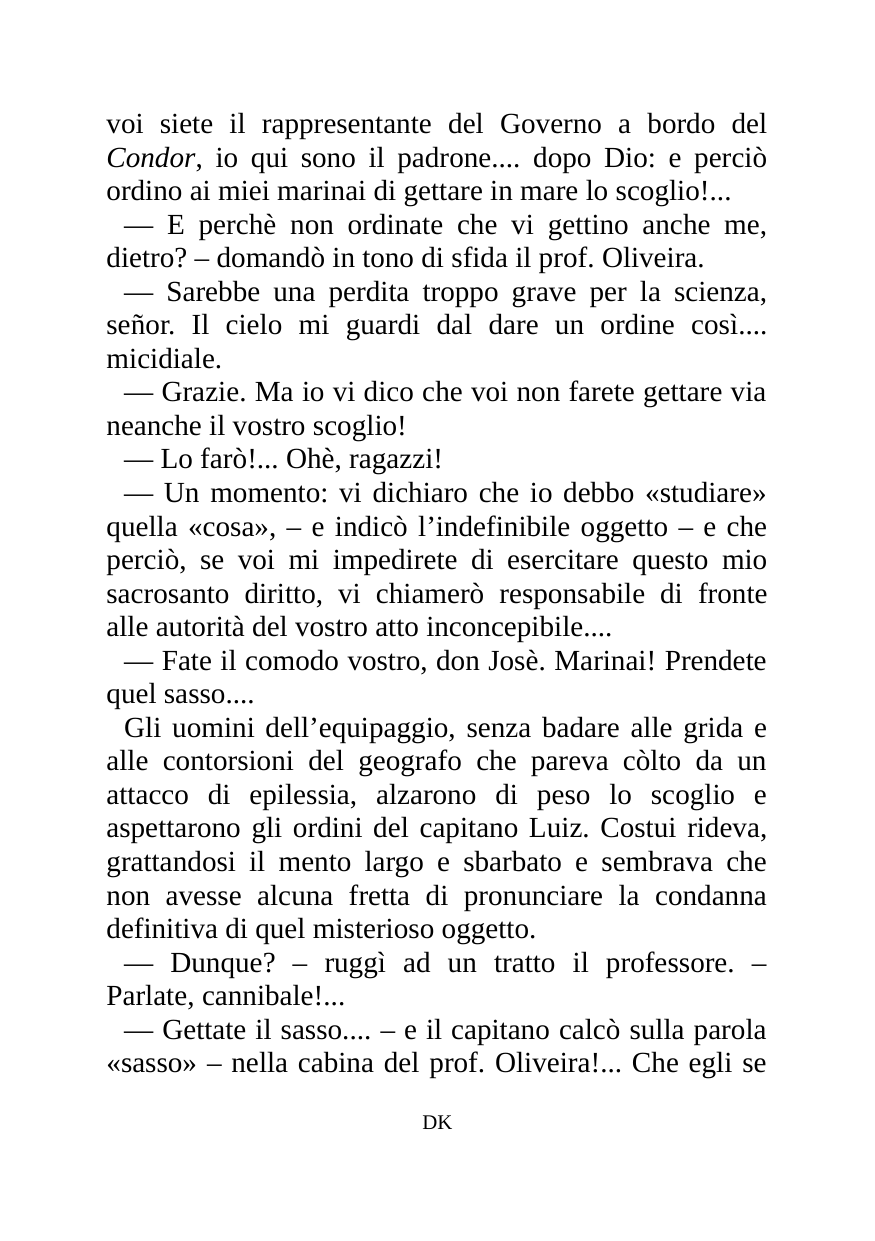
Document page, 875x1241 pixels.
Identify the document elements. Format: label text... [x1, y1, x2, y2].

text — Un momento: vi dichiaro che io debbo «studiare» quella «cosa», – e indicò l’indefinibile oggetto – e che perciò, se voi mi impedirete di esercitare questo mio sacrosanto diritto, vi chiamerò responsabile di fronte alle autorità del vostro atto inconcepibile.... [106, 475, 768, 643]
text — E perchè non ordinate che vi gettino anche me, dietro? – domandò in tono di sfida il prof. Oliveira. [106, 207, 768, 274]
text — Gettate il sasso.... – e il capitano calcò sulla parola «sasso» – nella cabina del prof. Oliveira!... Che egli se [106, 1012, 768, 1079]
text — Sarebbe una perdita troppo grave per la scienza, señor. Il cielo mi guardi dal dare un ordine così.... micidiale. [106, 274, 768, 374]
text — Grazie. Ma io vi dico che voi non farete gettare via neanche il vostro scoglio! [106, 374, 768, 442]
text voi siete il rappresentante del Governo a bordo del Condor, io qui sono il padrone.... dopo Dio: e perciò ordino ai miei marinai di gettare in mare lo scoglio!... [106, 106, 768, 207]
text — Dunque? – ruggì ad un tratto il professore. – Parlate, cannibale!... [106, 945, 768, 1012]
text Gli uomini dell’equipaggio, senza badare alle grida e alle contorsioni del geografo che pareva còlto da un attacco di epilessia, alzarono di peso lo scoglio e aspettarono gli ordini del capitano Luiz. Costui rideva, grattandosi il mento largo e sbarbato e sembrava che non avesse alcuna fretta di pronunciare la condanna definitiva di quel misterioso oggetto. [106, 710, 768, 945]
text — Fate il comodo vostro, don Josè. Marinai! Prendete quel sasso.... [106, 643, 768, 710]
text — Lo farò!... Ohè, ragazzi! [106, 442, 768, 475]
